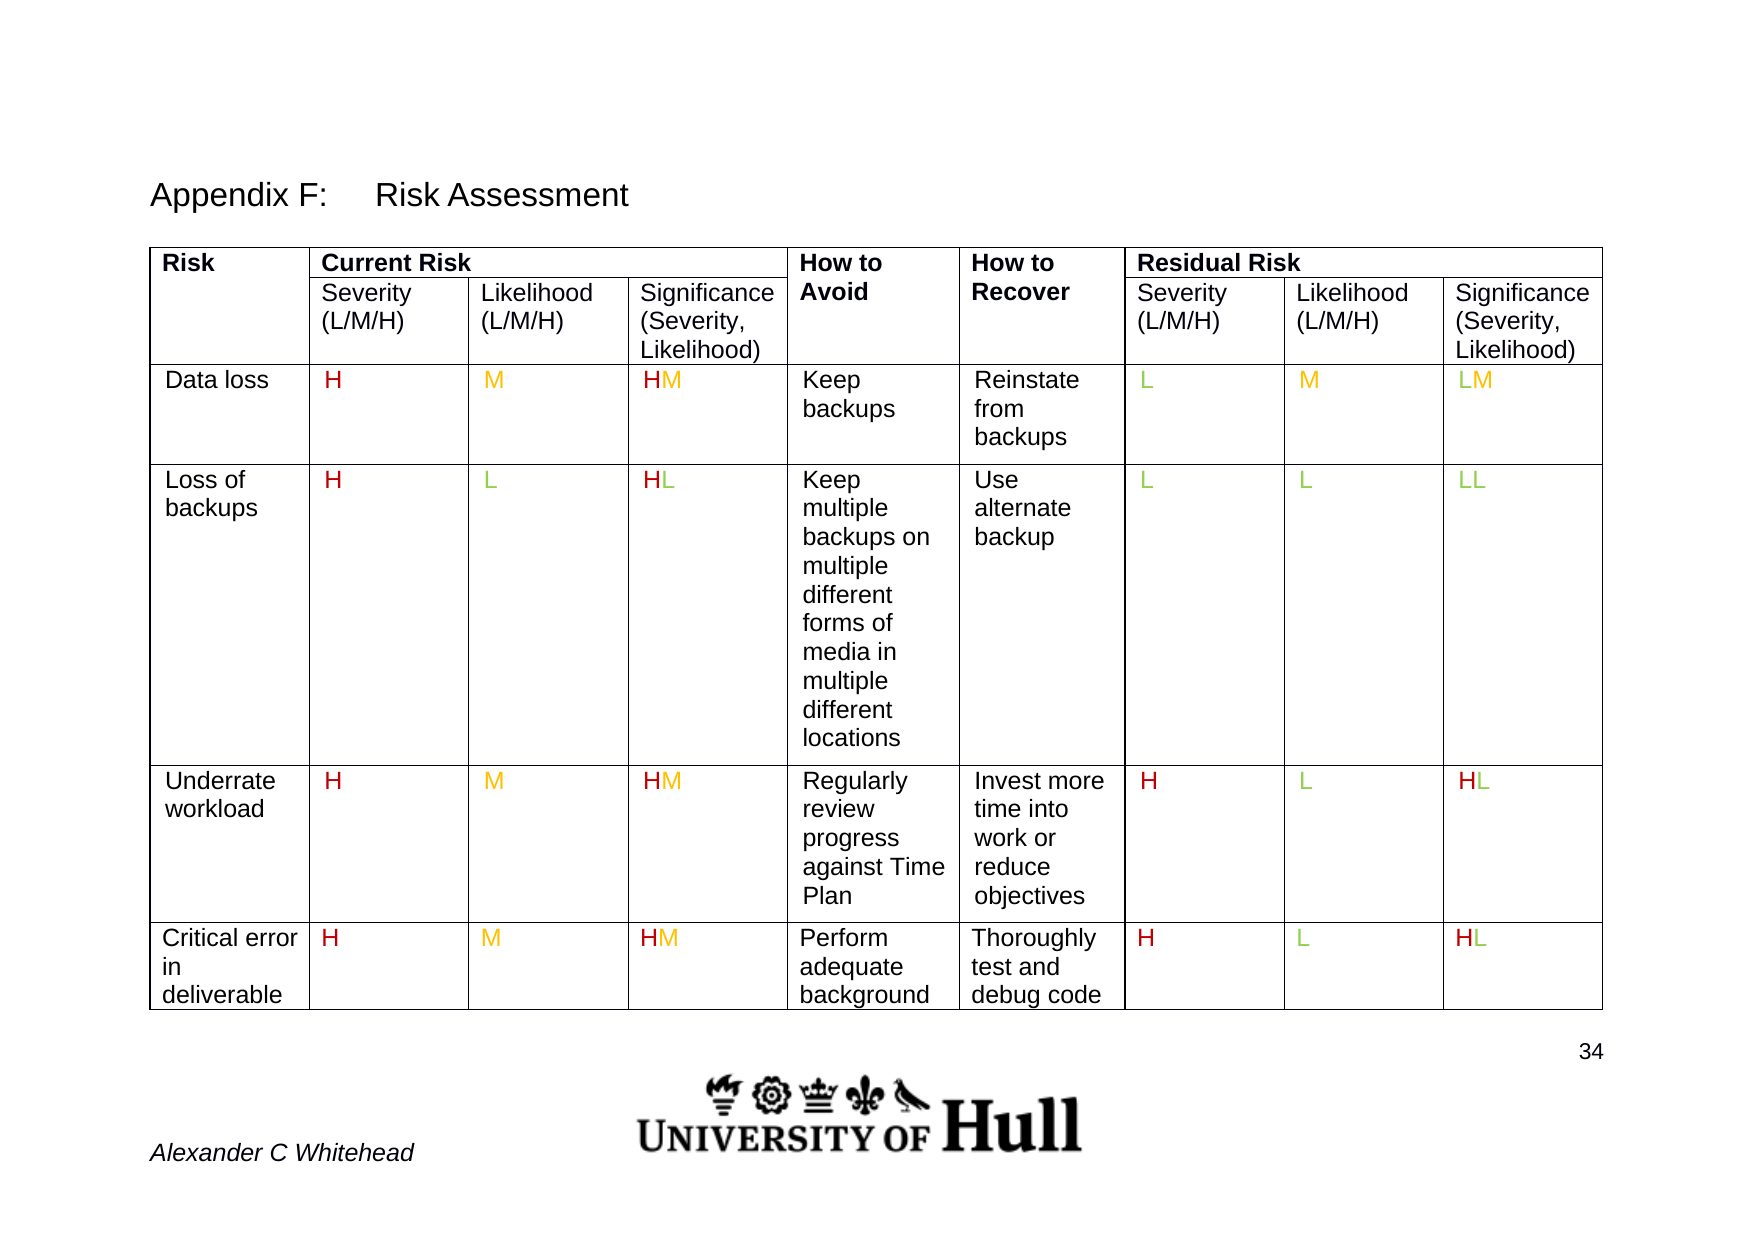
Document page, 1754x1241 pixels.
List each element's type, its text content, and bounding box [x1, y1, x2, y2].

table_cell Severity (L/M/H) [1126, 278, 1284, 364]
table_cell M [469, 766, 628, 922]
table_cell H [1126, 923, 1284, 1009]
table_cell HM [629, 365, 787, 464]
table_cell M [469, 365, 628, 464]
table_cell Perform adequate background [788, 923, 959, 1009]
table_cell H [310, 365, 468, 464]
table_cell Significance (Severity, Likelihood) [629, 278, 787, 364]
table_cell HL [629, 465, 787, 765]
table_cell HL [1444, 923, 1602, 1009]
table_header How to Avoid [788, 248, 959, 364]
table_cell L [469, 465, 628, 765]
table_header Risk [151, 248, 309, 364]
table_cell L [1285, 923, 1443, 1009]
table_cell HM [629, 923, 787, 1009]
table_cell Thoroughly test and debug code [960, 923, 1124, 1009]
table_cell LL [1444, 465, 1602, 765]
table_cell Reinstate from backups [960, 365, 1124, 464]
table_cell HM [629, 766, 787, 922]
table_cell Critical error in deliverable [151, 923, 309, 1009]
picture [630, 1064, 1091, 1162]
table_header Residual Risk [1126, 248, 1602, 277]
table_cell Loss of backups [151, 465, 309, 765]
table_cell HL [1444, 766, 1602, 922]
table_cell Likelihood (L/M/H) [469, 278, 628, 364]
table_cell M [1285, 365, 1443, 464]
table_cell L [1126, 365, 1284, 464]
table_cell Regularly review progress against Time Plan [788, 766, 959, 922]
subtitle Risk Assessment [150, 175, 1604, 213]
table_cell Data loss [151, 365, 309, 464]
table_header How to Recover [960, 248, 1124, 364]
table_cell Significance (Severity, Likelihood) [1444, 278, 1602, 364]
table_cell Keep multiple backups on multiple different forms of media in multiple different locations [788, 465, 959, 765]
table_cell H [310, 923, 468, 1009]
table_cell Likelihood (L/M/H) [1285, 278, 1443, 364]
table_cell L [1126, 465, 1284, 765]
table_cell Invest more time into work or reduce objectives [960, 766, 1124, 922]
table_cell LM [1444, 365, 1602, 464]
table_cell H [1126, 766, 1284, 922]
table_cell H [310, 465, 468, 765]
table_cell L [1285, 766, 1443, 922]
table_cell L [1285, 465, 1443, 765]
table_cell Use alternate backup [960, 465, 1124, 765]
table_cell Severity (L/M/H) [310, 278, 468, 364]
table_cell H [310, 766, 468, 922]
table_cell Keep backups [788, 365, 959, 464]
table_cell M [469, 923, 628, 1009]
table_cell Underrate workload [151, 766, 309, 922]
table_header Current Risk [310, 248, 787, 277]
